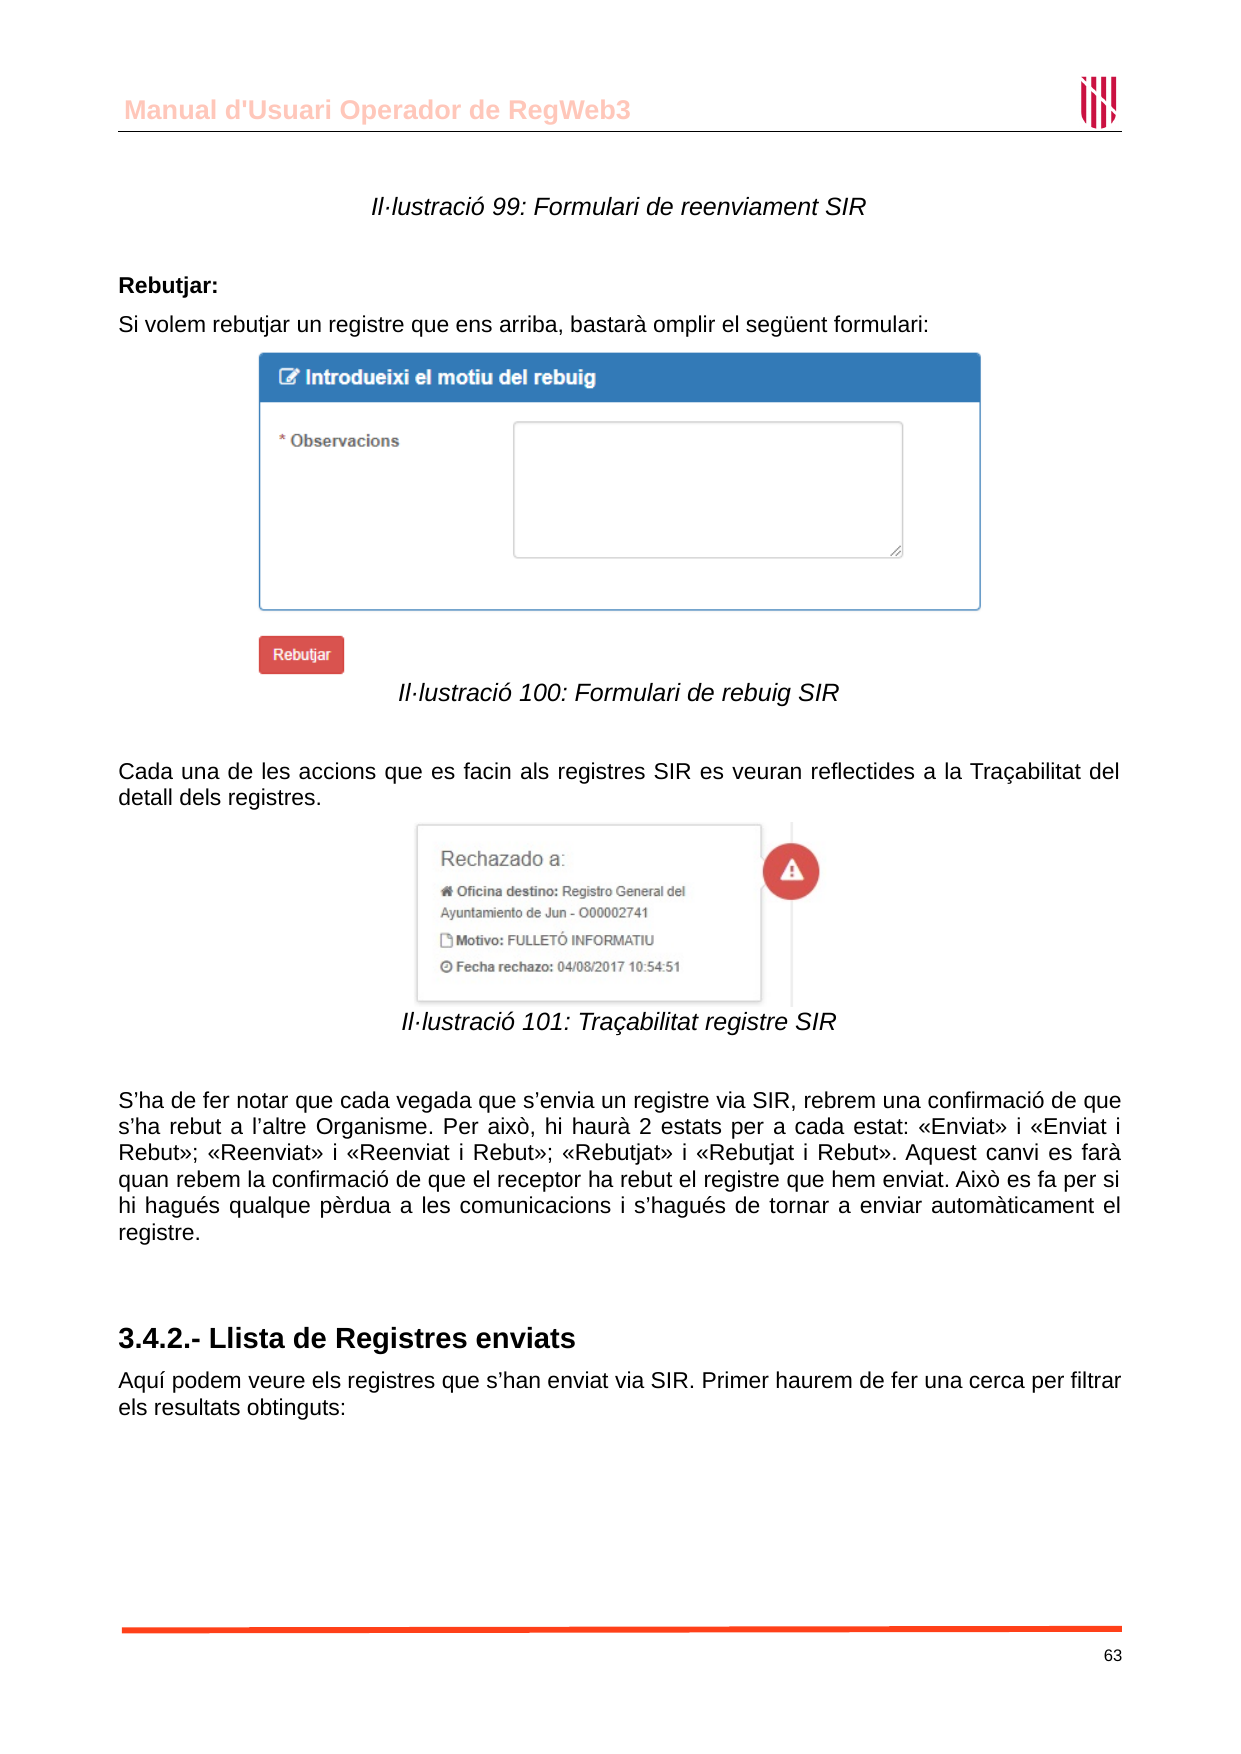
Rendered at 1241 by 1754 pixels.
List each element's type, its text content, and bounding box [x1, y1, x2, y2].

picture [413, 822, 827, 1007]
list Il·lustració 100: Formulari de rebuig SIR [118, 678, 1122, 706]
picture [254, 350, 986, 678]
list Il·lustració 99: Formulari de reenviament SIR [118, 192, 1122, 221]
text Cada una de les accions que es facin als registres SIR es veuran reflectides a la Traçabilitat del detall dels registres. [118, 758, 1122, 810]
text Rebutjar: [118, 272, 1122, 298]
text Aquí podem veure els registres que s’han enviat via SIR. Primer haurem de fer una cerca per filtrar els resultats obtinguts: [118, 1367, 1122, 1420]
text S’ha de fer notar que cada vegada que s’envia un registre via SIR, rebrem una confirmació de que s’ha rebut a l’altre Organisme. Per això, hi haurà 2 estats per a cada estat: «Enviat» i «Enviat i Rebut»; «Reenviat» i «Reenviat i Rebut»; «Rebutjat» i «Rebutjat i Rebut». Aquest canvi es farà quan rebem la confirmació de que el receptor ha rebut el registre que hem enviat. Això es fa per si hi hagués qualque pèrdua a les comunicacions i s’hagués de tornar a enviar automàticament el registre. [118, 1087, 1122, 1245]
text Si volem rebutjar un registre que ens arriba, bastarà omplir el següent formulari: [118, 311, 1122, 337]
subtitle Llista de Registres enviats [118, 1321, 1122, 1355]
picture [1078, 74, 1119, 130]
list Il·lustració 101: Traçabilitat registre SIR [118, 1007, 1122, 1035]
